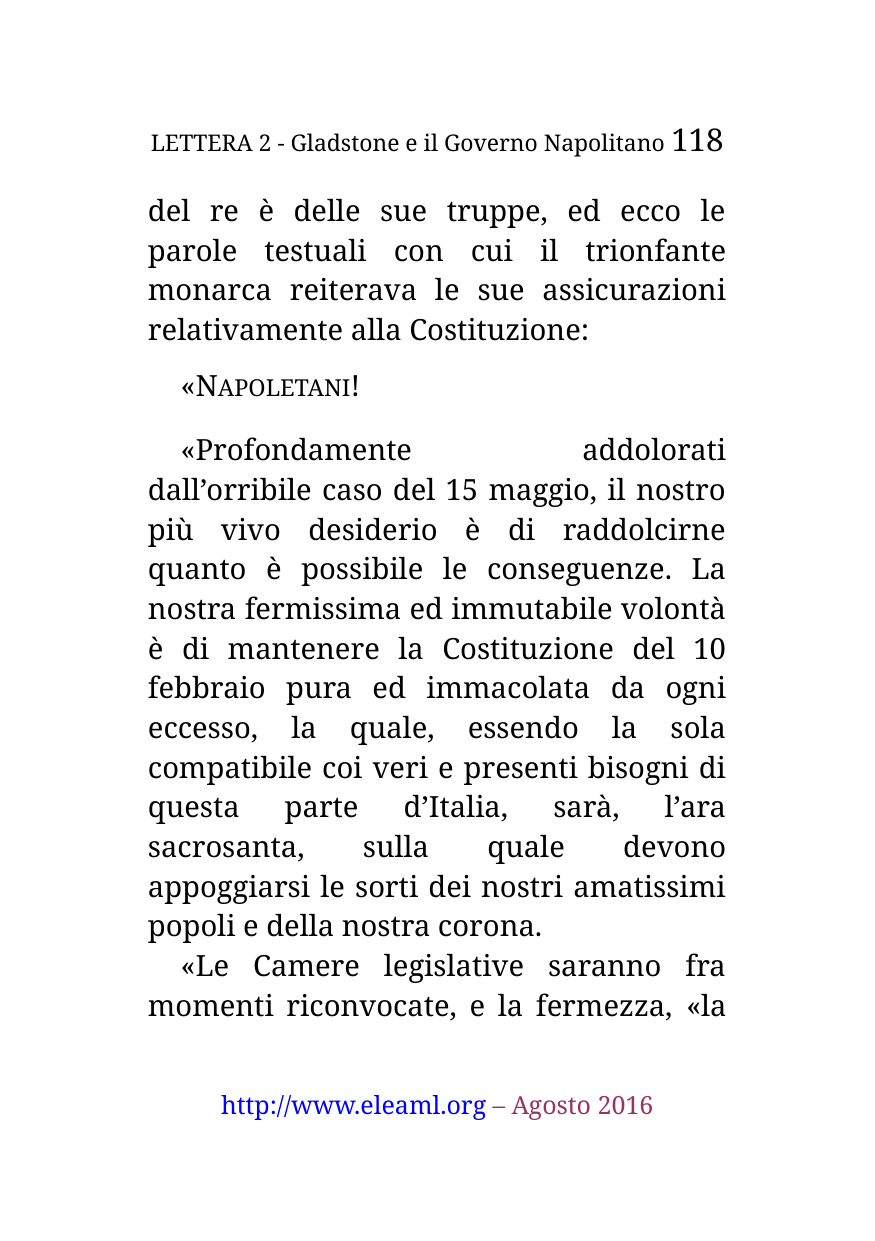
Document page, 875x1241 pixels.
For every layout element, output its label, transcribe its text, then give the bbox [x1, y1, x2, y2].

text del re è delle sue truppe, ed ecco le parole testuali con cui il trionfante monarca reiterava le sue assicurazioni relativamente alla Costituzione: [148, 190, 726, 349]
text «Le Camere legislative saranno fra momenti riconvocate, e la fermezza, «la [148, 945, 726, 1025]
text «Profondamente addolorati dall’orribile caso del 15 maggio, il nostro più vivo desiderio è di raddolcirne quanto è possibile le conseguenze. La nostra fermissima ed immutabile volontà è di mantenere la Costituzione del 10 febbraio pura ed immacolata da ogni eccesso, la quale, essendo la sola compatibile coi veri e presenti bisogni di questa parte d’Italia, sarà, l’ara sacrosanta, sulla quale devono appoggiarsi le sorti dei nostri amatissimi popoli e della nostra corona. [148, 429, 726, 945]
text «Napoletani! [148, 366, 726, 405]
